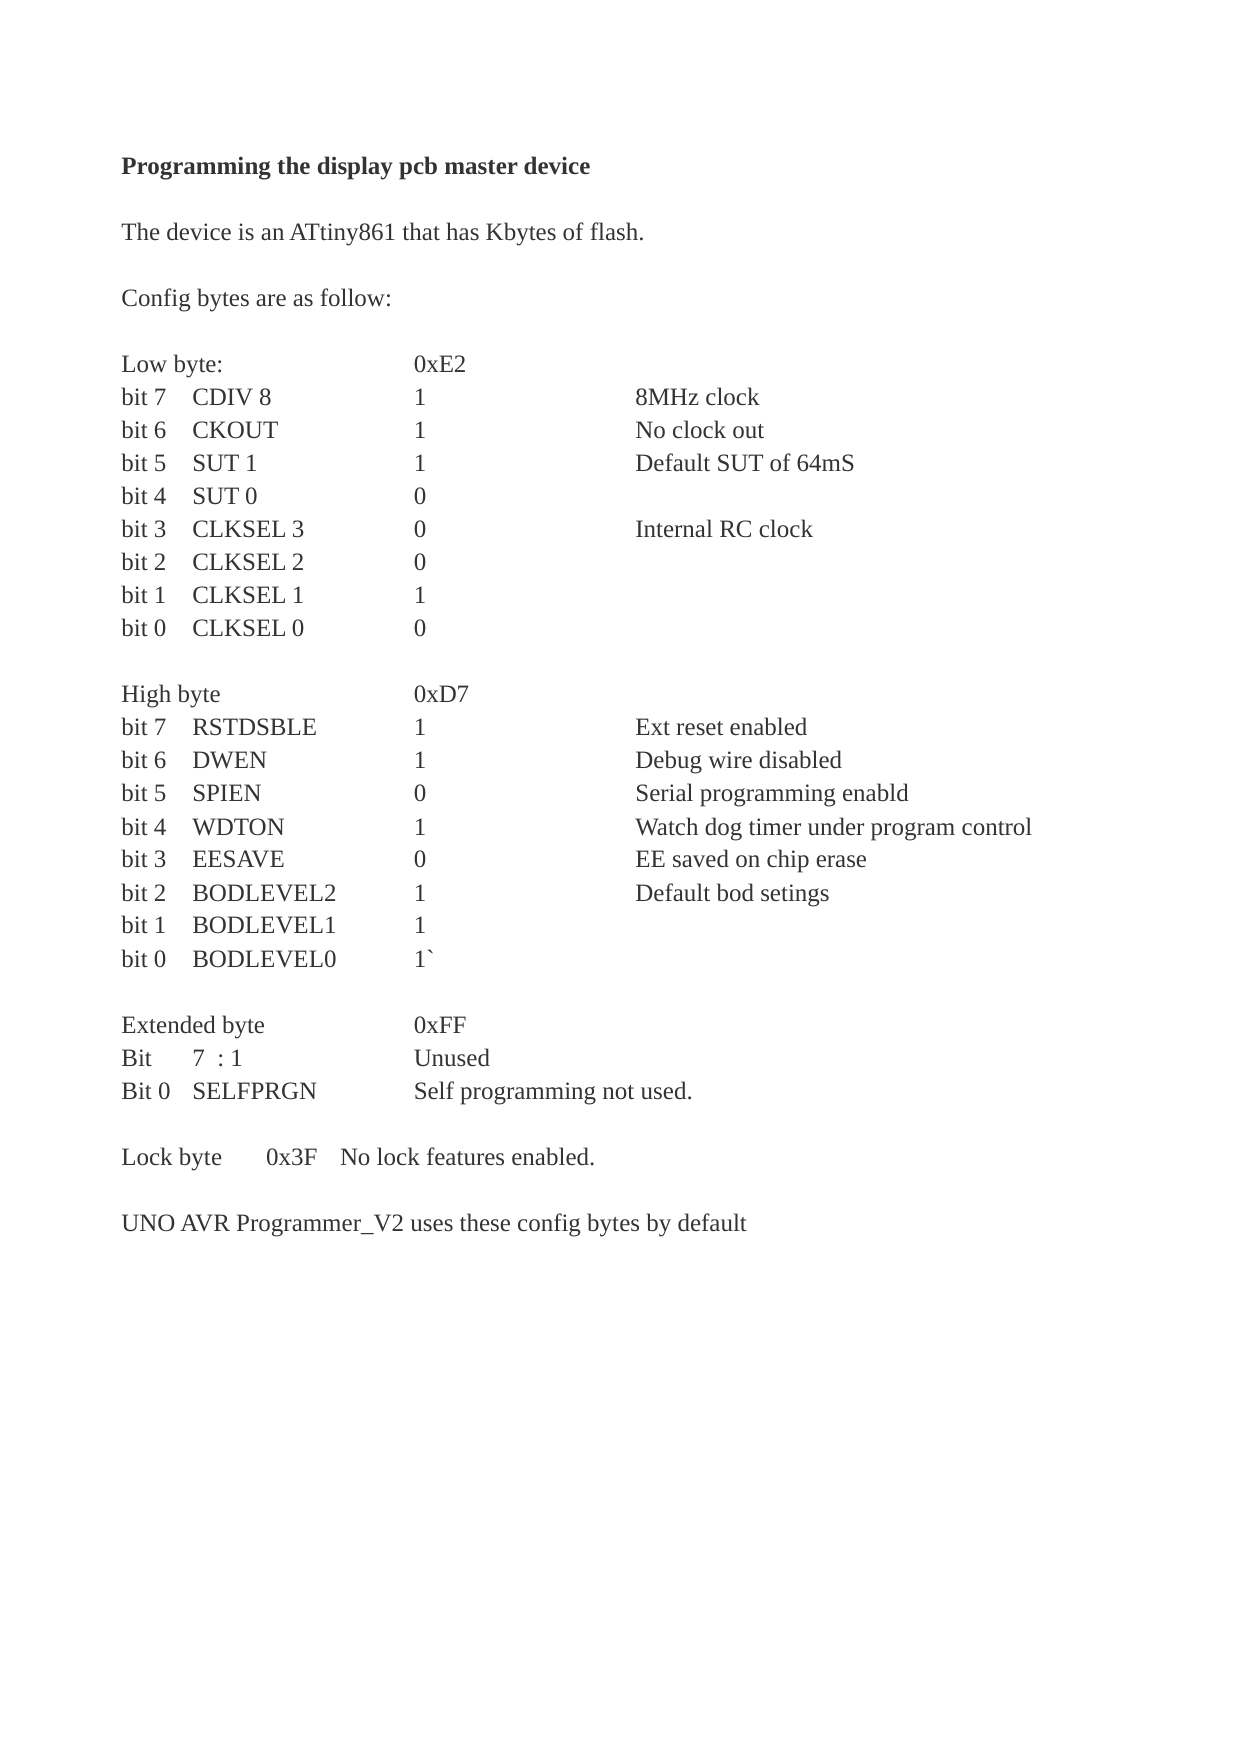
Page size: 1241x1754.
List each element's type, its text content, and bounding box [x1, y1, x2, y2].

text bit 3 EESAVE 0 EE saved on chip erase [119, 844, 1122, 873]
text High byte 0xD7 [119, 679, 1122, 708]
text bit 4 SUT 0 0 [119, 481, 1122, 510]
text UNO AVR Programmer_V2 uses these config bytes by default [119, 1208, 1122, 1237]
text bit 5 SPIEN 0 Serial programming enabld [119, 778, 1122, 807]
text bit 1 BODLEVEL1 1 [119, 911, 1122, 939]
text Low byte: 0xE2 [119, 349, 1122, 378]
text bit 4 WDTON 1 Watch dog timer under program control [119, 812, 1122, 840]
text Bit 7 : 1 Unused [119, 1043, 1122, 1071]
text The device is an ATtiny861 that has Kbytes of flash. [119, 217, 1122, 246]
text bit 7 CDIV 8 1 8MHz clock [119, 382, 1122, 411]
text bit 5 SUT 1 1 Default SUT of 64mS [119, 448, 1122, 477]
text bit 7 RSTDSBLE 1 Ext reset enabled [119, 712, 1122, 741]
text bit 1 CLKSEL 1 1 [119, 580, 1122, 609]
text Bit 0 SELFPRGN Self programming not used. [119, 1076, 1122, 1104]
text Config bytes are as follow: [119, 283, 1122, 312]
text bit 0 BODLEVEL0 1` [119, 944, 1122, 972]
text bit 0 CLKSEL 0 0 [119, 613, 1122, 642]
text bit 3 CLKSEL 3 0 Internal RC clock [119, 514, 1122, 543]
text bit 6 CKOUT 1 No clock out [119, 415, 1122, 444]
text bit 6 DWEN 1 Debug wire disabled [119, 746, 1122, 774]
text bit 2 BODLEVEL2 1 Default bod setings [119, 878, 1122, 906]
text Programming the display pcb master device [119, 118, 1122, 180]
text Extended byte 0xFF [119, 1010, 1122, 1038]
text bit 2 CLKSEL 2 0 [119, 547, 1122, 576]
text Lock byte 0x3F No lock features enabled. [119, 1142, 1122, 1171]
